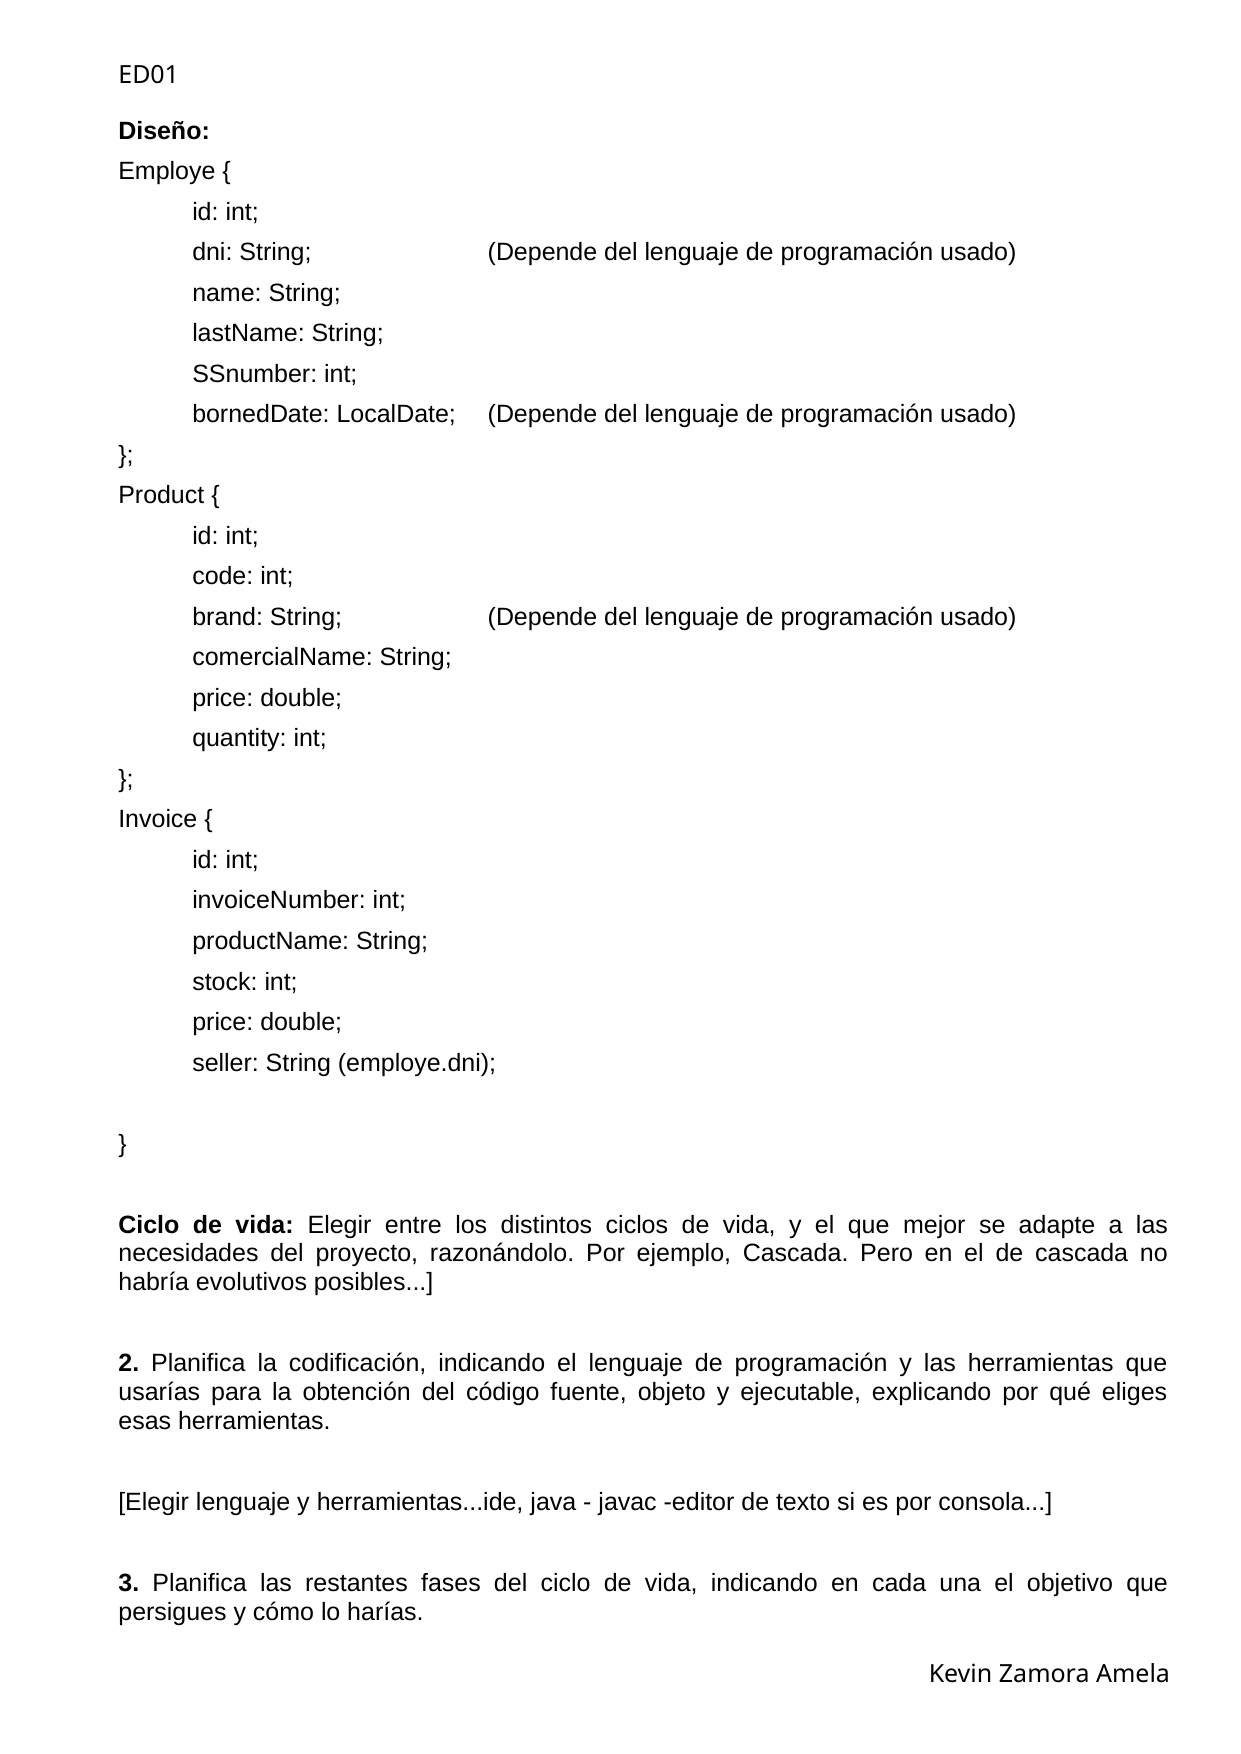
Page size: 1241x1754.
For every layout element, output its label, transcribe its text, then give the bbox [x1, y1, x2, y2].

text 2. Planifica la codificación, indicando el lenguaje de programación y las herramientas que usarías para la obtención del código fuente, objeto y ejecutable, explicando por qué eliges esas herramientas. [118, 1348, 1170, 1434]
text }; [118, 764, 1170, 793]
text name: String; [118, 278, 1170, 306]
text Diseño: [118, 116, 1170, 144]
text seller: String (employe.dni); [118, 1048, 1170, 1076]
text invoiceNumber: int; [118, 886, 1170, 914]
text [Elegir lenguaje y herramientas...ide, java - javac -editor de texto si es por consola...] [118, 1487, 1170, 1516]
text id: int; [118, 521, 1170, 549]
text price: double; [118, 1007, 1170, 1036]
text brand: String; (Depende del lenguaje de programación usado) [118, 602, 1170, 631]
text stock: int; [118, 967, 1170, 995]
text } [118, 1129, 1170, 1157]
text SSnumber: int; [118, 359, 1170, 387]
text quantity: int; [118, 723, 1170, 752]
text code: int; [118, 561, 1170, 590]
text 3. Planifica las restantes fases del ciclo de vida, indicando en cada una el objetivo que persigues y cómo lo harías. [118, 1568, 1170, 1625]
text id: int; [118, 845, 1170, 874]
text lastName: String; [118, 318, 1170, 347]
text price: double; [118, 683, 1170, 712]
text bornedDate: LocalDate; (Depende del lenguaje de programación usado) [118, 399, 1170, 428]
text Employe { [118, 156, 1170, 185]
text Invoice { [118, 804, 1170, 833]
text Product { [118, 480, 1170, 509]
text comercialName: String; [118, 642, 1170, 671]
text }; [118, 440, 1170, 468]
text productName: String; [118, 926, 1170, 955]
text dni: String; (Depende del lenguaje de programación usado) [118, 237, 1170, 266]
text Ciclo de vida: Elegir entre los distintos ciclos de vida, y el que mejor se adapte a las necesidades del proyecto, razonándolo. Por ejemplo, Cascada. Pero en el de cascada no habría evolutivos posibles...] [118, 1210, 1170, 1296]
text id: int; [118, 197, 1170, 225]
